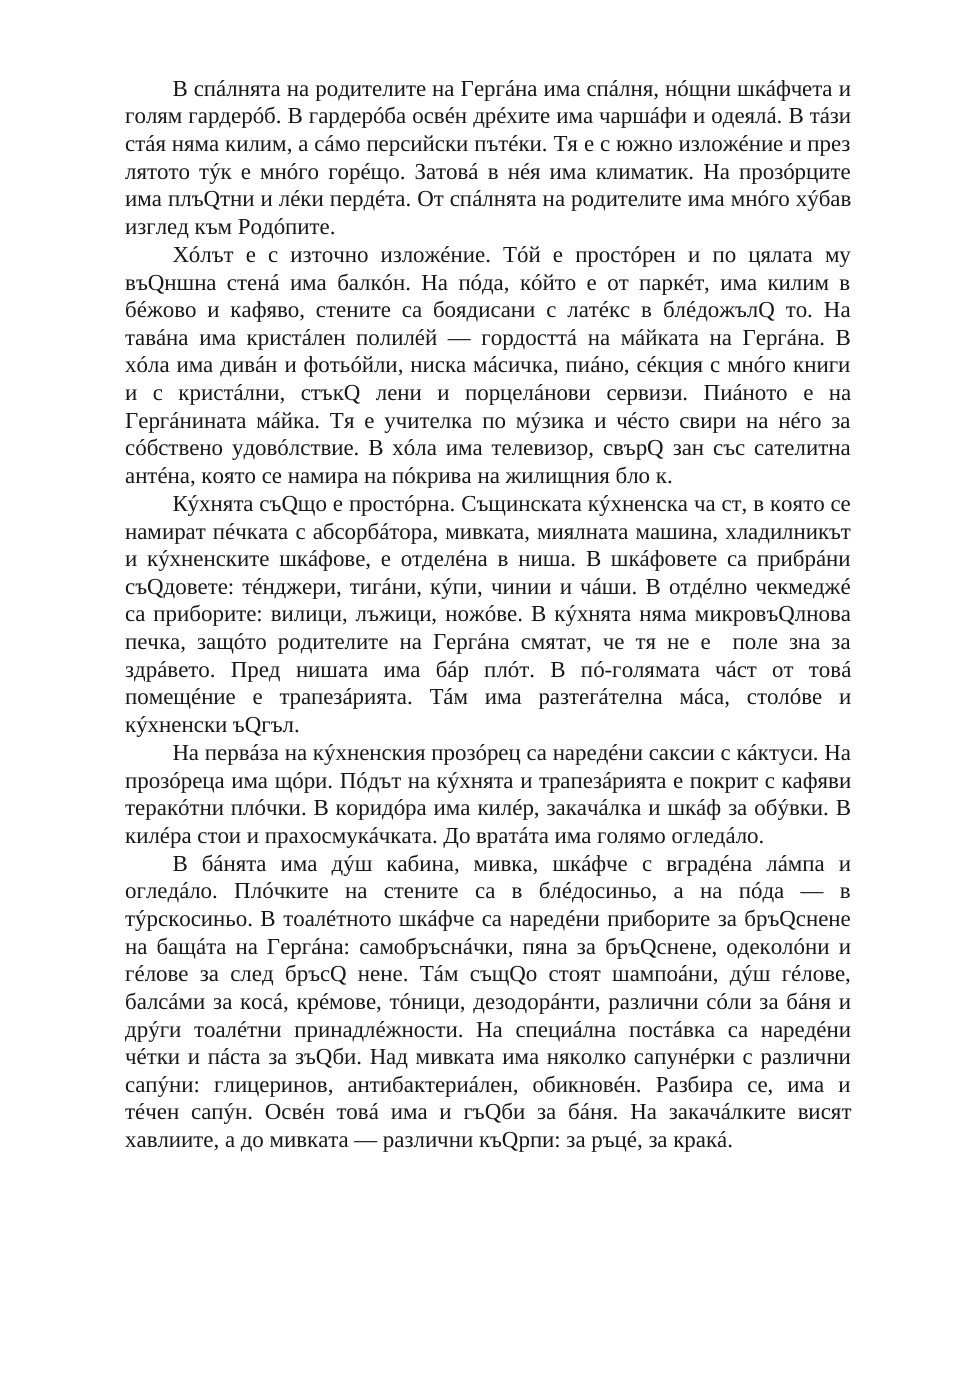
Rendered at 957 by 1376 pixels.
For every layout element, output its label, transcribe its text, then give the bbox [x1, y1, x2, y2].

text Кýхнята съQщо е простóрна. Същинската кýхненска ча ст, в която се намират пéчката с абсорбáтора, мивката, миялната машина, хладилникът и кýхненските шкáфове, е отделéна в ниша. В шкáфовете са прибрáни съQдовете: тéнджери, тигáни, кýпи, чинии и чáши. В отдéлно чекмеджé са приборите: вилици, лъжици, ножóве. В кýхнята няма микровъQлнова печка, защóто родителите на Гергáна смятат, че тя не е поле зна за здрáвето. Пред нишата има бáр плóт. В пó-голямата чáст от товá помещéние е трапезáрията. Тáм има разтегáтелна мáса, столóве и кýхненски ъQгъл. [125, 490, 852, 737]
text В спáлнята на родителите на Гергáна има спáлня, нóщни шкáфчета и голям гардерóб. В гардерóба освéн дрéхите има чаршáфи и одеялá. В тáзи стáя няма килим, а сáмо персийски пътéки. Тя е с южно изложéние и през лятото тýк е мнóго горéщо. Затовá в нéя има климатик. На прозóрците има плъQтни и лéки пердéта. От спáлнята на родителите има мнóго хýбав изглед към Родóпите. [125, 75, 852, 239]
text В бáнята има дýш кабина, мивка, шкáфче с вградéна лáмпа и огледáло. Плóчките на стените са в блéдосиньо, а на пóда — в тýрскосиньо. В тоалéтното шкáфче са наредéни приборите за бръQснене на бащáта на Гергáна: самобръснáчки, пяна за бръQснене, одеколóни и гéлове за след бръсQ нене. Тáм същQо стоят шампоáни, дýш гéлове, балсáми за косá, крéмове, тóници, дезодорáнти, различни сóли за бáня и дрýги тоалéтни принадлéжности. На специáлна постáвка са наредéни чéтки и пáста за зъQби. Над мивката има няколко сапунéрки с различни сапýни: глицеринов, антибактериáлен, обикновéн. Разбира се, има и тéчен сапýн. Освéн товá има и гъQби за бáня. На закачáлките висят хавлиите, а до мивката — различни къQрпи: за ръцé, за кракá. [125, 850, 852, 1152]
text На первáза на кýхненския прозóрец са наредéни саксии с кáктуси. На прозóреца има щóри. Пóдът на кýхнята и трапезáрията е покрит с кафяви теракóтни плóчки. В коридóра има килéр, закачáлка и шкáф за обýвки. В килéра стои и прахосмукáчката. До вратáта има голямо огледáло. [125, 739, 852, 848]
text Хóлът е с източно изложéние. Тóй е простóрен и по цялата му въQншна стенá има балкóн. На пóда, кóйто е от паркéт, има килим в бéжово и кафяво, стените са боядисани с латéкс в блéдожълQ то. На тавáна има кристáлен полилéй — гордосттá на мáйката на Гергáна. В хóла има дивáн и фотьóйли, ниска мáсичка, пиáно, сéкция с мнóго книги и с кристáлни, стъкQ лени и порцелáнови сервизи. Пиáното е на Гергáнината мáйка. Тя е учителка по мýзика и чéсто свири на нéго за сóбствено удовóлствие. В хóла има телевизор, свърQ зан със сателитна антéна, която се намира на пóкрива на жилищния бло к. [125, 241, 852, 488]
